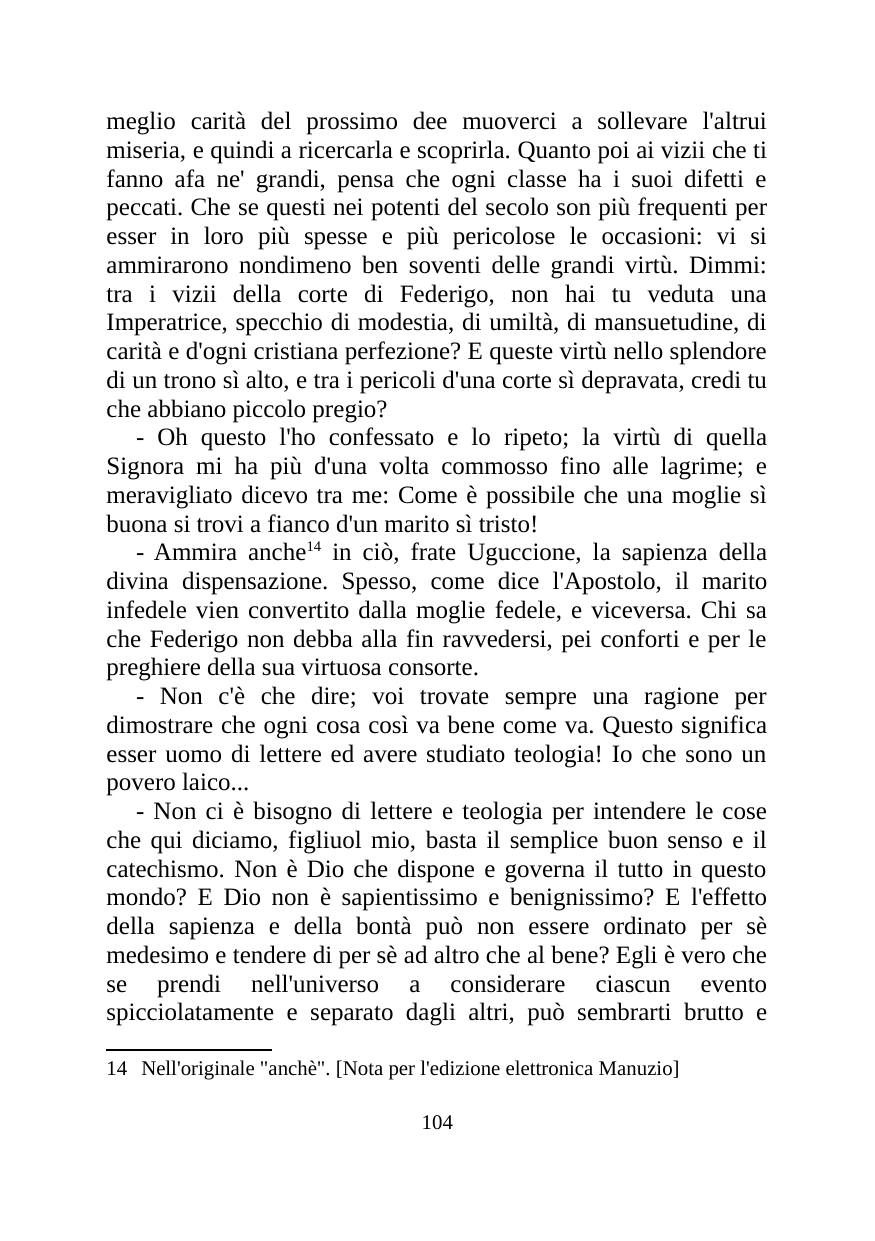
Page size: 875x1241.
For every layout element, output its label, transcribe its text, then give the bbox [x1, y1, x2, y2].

text meglio carità del prossimo dee muoverci a sollevare l'altrui miseria, e quindi a ricercarla e scoprirla. Quanto poi ai vizii che ti fanno afa ne' grandi, pensa che ogni classe ha i suoi difetti e peccati. Che se questi nei potenti del secolo son più frequenti per esser in loro più spesse e più pericolose le occasioni: vi si ammirarono nondimeno ben soventi delle grandi virtù. Dimmi: tra i vizii della corte di Federigo, non hai tu veduta una Imperatrice, specchio di modestia, di umiltà, di mansuetudine, di carità e d'ogni cristiana perfezione? E queste virtù nello splendore di un trono sì alto, e tra i pericoli d'una corte sì depravata, credi tu che abbiano piccolo pregio? [106, 106, 768, 422]
text Nell'originale "anchè". [Nota per l'edizione elettronica Manuzio] [106, 1056, 768, 1080]
text - Oh questo l'ho confessato e lo ripeto; la virtù di quella Signora mi ha più d'una volta commosso fino alle lagrime; e meravigliato dicevo tra me: Come è possibile che una moglie sì buona si trovi a fianco d'un marito sì tristo! [106, 422, 768, 537]
text - Non c'è che dire; voi trovate sempre una ragione per dimostrare che ogni cosa così va bene come va. Questo significa esser uomo di lettere ed avere studiato teologia! Io che sono un povero laico... [106, 681, 768, 796]
text - Ammira anche in ciò, frate Uguccione, la sapienza della divina dispensazione. Spesso, come dice l'Apostolo, il marito infedele vien convertito dalla moglie fedele, e viceversa. Chi sa che Federigo non debba alla fin ravvedersi, pei conforti e per le preghiere della sua virtuosa consorte. [106, 537, 768, 681]
text - Non ci è bisogno di lettere e teologia per intendere le cose che qui diciamo, figliuol mio, basta il semplice buon senso e il catechismo. Non è Dio che dispone e governa il tutto in questo mondo? E Dio non è sapientissimo e benignissimo? E l'effetto della sapienza e della bontà può non essere ordinato per sè medesimo e tendere di per sè ad altro che al bene? Egli è vero che se prendi nell'universo a considerare ciascun evento spicciolatamente e separato dagli altri, può sembrarti brutto e [106, 796, 768, 1026]
